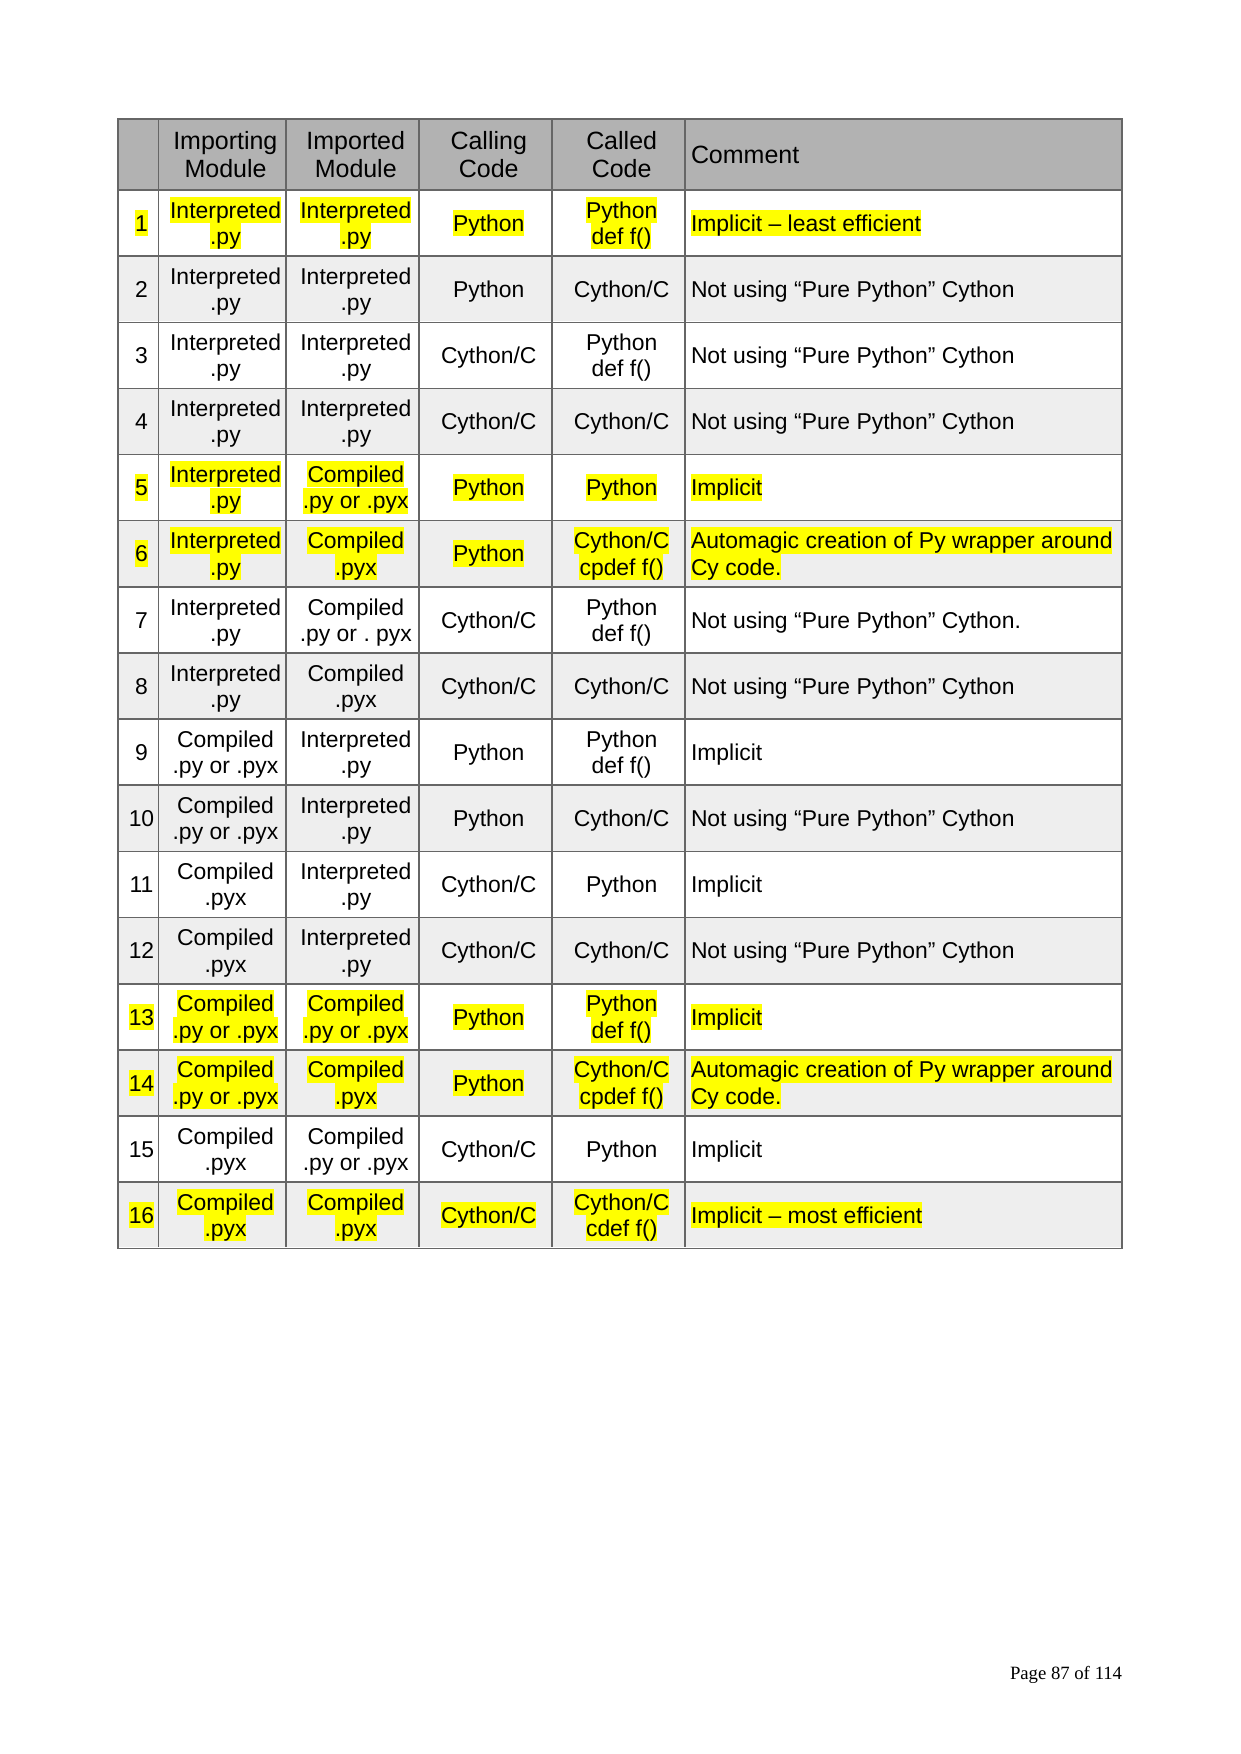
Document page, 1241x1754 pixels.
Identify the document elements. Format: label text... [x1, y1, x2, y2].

table_cell Implicit [686, 720, 1121, 784]
table_cell Python [420, 720, 551, 784]
table_cell Compiled .py or .pyx [159, 1051, 285, 1115]
table_cell 13 [119, 985, 158, 1049]
table_cell Python [553, 1117, 684, 1181]
table_cell Python def f() [553, 588, 684, 652]
table_cell Python [420, 1051, 551, 1115]
table_cell Cython/C [420, 918, 551, 983]
table_cell Implicit [686, 985, 1121, 1049]
table_cell Automagic creation of Py wrapper around Cy code. [686, 1051, 1121, 1115]
table_cell Interpreted .py [159, 588, 285, 652]
table_cell Cython/C [553, 389, 684, 454]
table_cell Implicit [686, 1117, 1121, 1181]
table_cell Compiled .pyx [287, 654, 418, 718]
table_cell 3 [119, 323, 158, 387]
table_cell Interpreted .py [287, 918, 418, 983]
table_cell Cython/C cpdef f() [553, 1051, 684, 1115]
table_cell Cython/C [420, 654, 551, 718]
table_cell Compiled .py or .pyx [287, 985, 418, 1049]
table_cell 5 [119, 455, 158, 520]
table_cell Python def f() [553, 720, 684, 784]
table_cell Compiled .py or .pyx [159, 720, 285, 784]
table_cell Cython/C cdef f() [553, 1183, 684, 1247]
table_header Calling Code [420, 120, 551, 189]
table_cell Compiled .py or .pyx [287, 1117, 418, 1181]
table_cell Compiled .pyx [159, 918, 285, 983]
table_cell Python def f() [553, 191, 684, 255]
table_cell Not using “Pure Python” Cython [686, 323, 1121, 387]
table_cell Python [553, 852, 684, 917]
table_cell 4 [119, 389, 158, 454]
table_cell Python [420, 455, 551, 520]
table_cell Not using “Pure Python” Cython [686, 389, 1121, 454]
table_cell Not using “Pure Python” Cython. [686, 588, 1121, 652]
table_cell 12 [119, 918, 158, 983]
table_cell Interpreted .py [159, 323, 285, 387]
table_cell Python def f() [553, 323, 684, 387]
table_cell Interpreted .py [287, 720, 418, 784]
table_cell Cython/C [553, 786, 684, 851]
table_cell Not using “Pure Python” Cython [686, 786, 1121, 851]
table_cell Cython/C cpdef f() [553, 521, 684, 586]
table_cell Compiled .pyx [159, 1183, 285, 1247]
table_cell Implicit – most efficient [686, 1183, 1121, 1247]
table_cell Interpreted .py [159, 654, 285, 718]
table_cell Cython/C [420, 323, 551, 387]
table_cell Implicit – least efficient [686, 191, 1121, 255]
table_cell Compiled .py or .pyx [159, 786, 285, 851]
table_cell Cython/C [420, 1183, 551, 1247]
table_cell Not using “Pure Python” Cython [686, 654, 1121, 718]
table_cell 14 [119, 1051, 158, 1115]
table_cell Interpreted .py [159, 521, 285, 586]
table_cell Python [420, 985, 551, 1049]
table_cell 8 [119, 654, 158, 718]
table_cell Interpreted .py [159, 257, 285, 321]
table_cell Not using “Pure Python” Cython [686, 257, 1121, 321]
table_cell Compiled .py or .pyx [159, 985, 285, 1049]
table_cell 16 [119, 1183, 158, 1247]
table_cell Python [420, 786, 551, 851]
table_cell Cython/C [420, 588, 551, 652]
table_header Imported Module [287, 120, 418, 189]
table_header Called Code [553, 120, 684, 189]
table_cell Interpreted .py [287, 786, 418, 851]
table_cell Python def f() [553, 985, 684, 1049]
table_cell Python [420, 521, 551, 586]
table_cell Implicit [686, 852, 1121, 917]
table_cell 9 [119, 720, 158, 784]
table_cell 2 [119, 257, 158, 321]
table_cell Cython/C [420, 852, 551, 917]
table_cell Interpreted .py [287, 191, 418, 255]
table_cell Not using “Pure Python” Cython [686, 918, 1121, 983]
table_cell Compiled .pyx [287, 1051, 418, 1115]
table_cell Interpreted .py [287, 323, 418, 387]
table_cell 10 [119, 786, 158, 851]
table_cell Cython/C [420, 389, 551, 454]
table_cell Cython/C [420, 1117, 551, 1181]
table_cell Automagic creation of Py wrapper around Cy code. [686, 521, 1121, 586]
table_cell Python [553, 455, 684, 520]
table_header Importing Module [159, 120, 285, 189]
table_cell Interpreted .py [287, 389, 418, 454]
table_cell Interpreted .py [287, 852, 418, 917]
table_cell Cython/C [553, 918, 684, 983]
table_cell Compiled .py or .pyx [287, 455, 418, 520]
table_cell Compiled .pyx [287, 521, 418, 586]
table_cell Compiled .pyx [159, 1117, 285, 1181]
table_cell Interpreted .py [159, 191, 285, 255]
table_cell Interpreted .py [287, 257, 418, 321]
table_header [119, 120, 158, 189]
table_cell Cython/C [553, 257, 684, 321]
table_cell Python [420, 191, 551, 255]
table_cell Compiled .pyx [159, 852, 285, 917]
table_cell Compiled .pyx [287, 1183, 418, 1247]
table_cell 6 [119, 521, 158, 586]
table_cell 11 [119, 852, 158, 917]
table_cell Interpreted .py [159, 455, 285, 520]
table_cell 7 [119, 588, 158, 652]
table_header Comment [686, 120, 1121, 189]
table_cell Python [420, 257, 551, 321]
table_cell 1 [119, 191, 158, 255]
table_cell 15 [119, 1117, 158, 1181]
table_cell Interpreted .py [159, 389, 285, 454]
table_cell Implicit [686, 455, 1121, 520]
table_cell Cython/C [553, 654, 684, 718]
table_cell Compiled .py or . pyx [287, 588, 418, 652]
